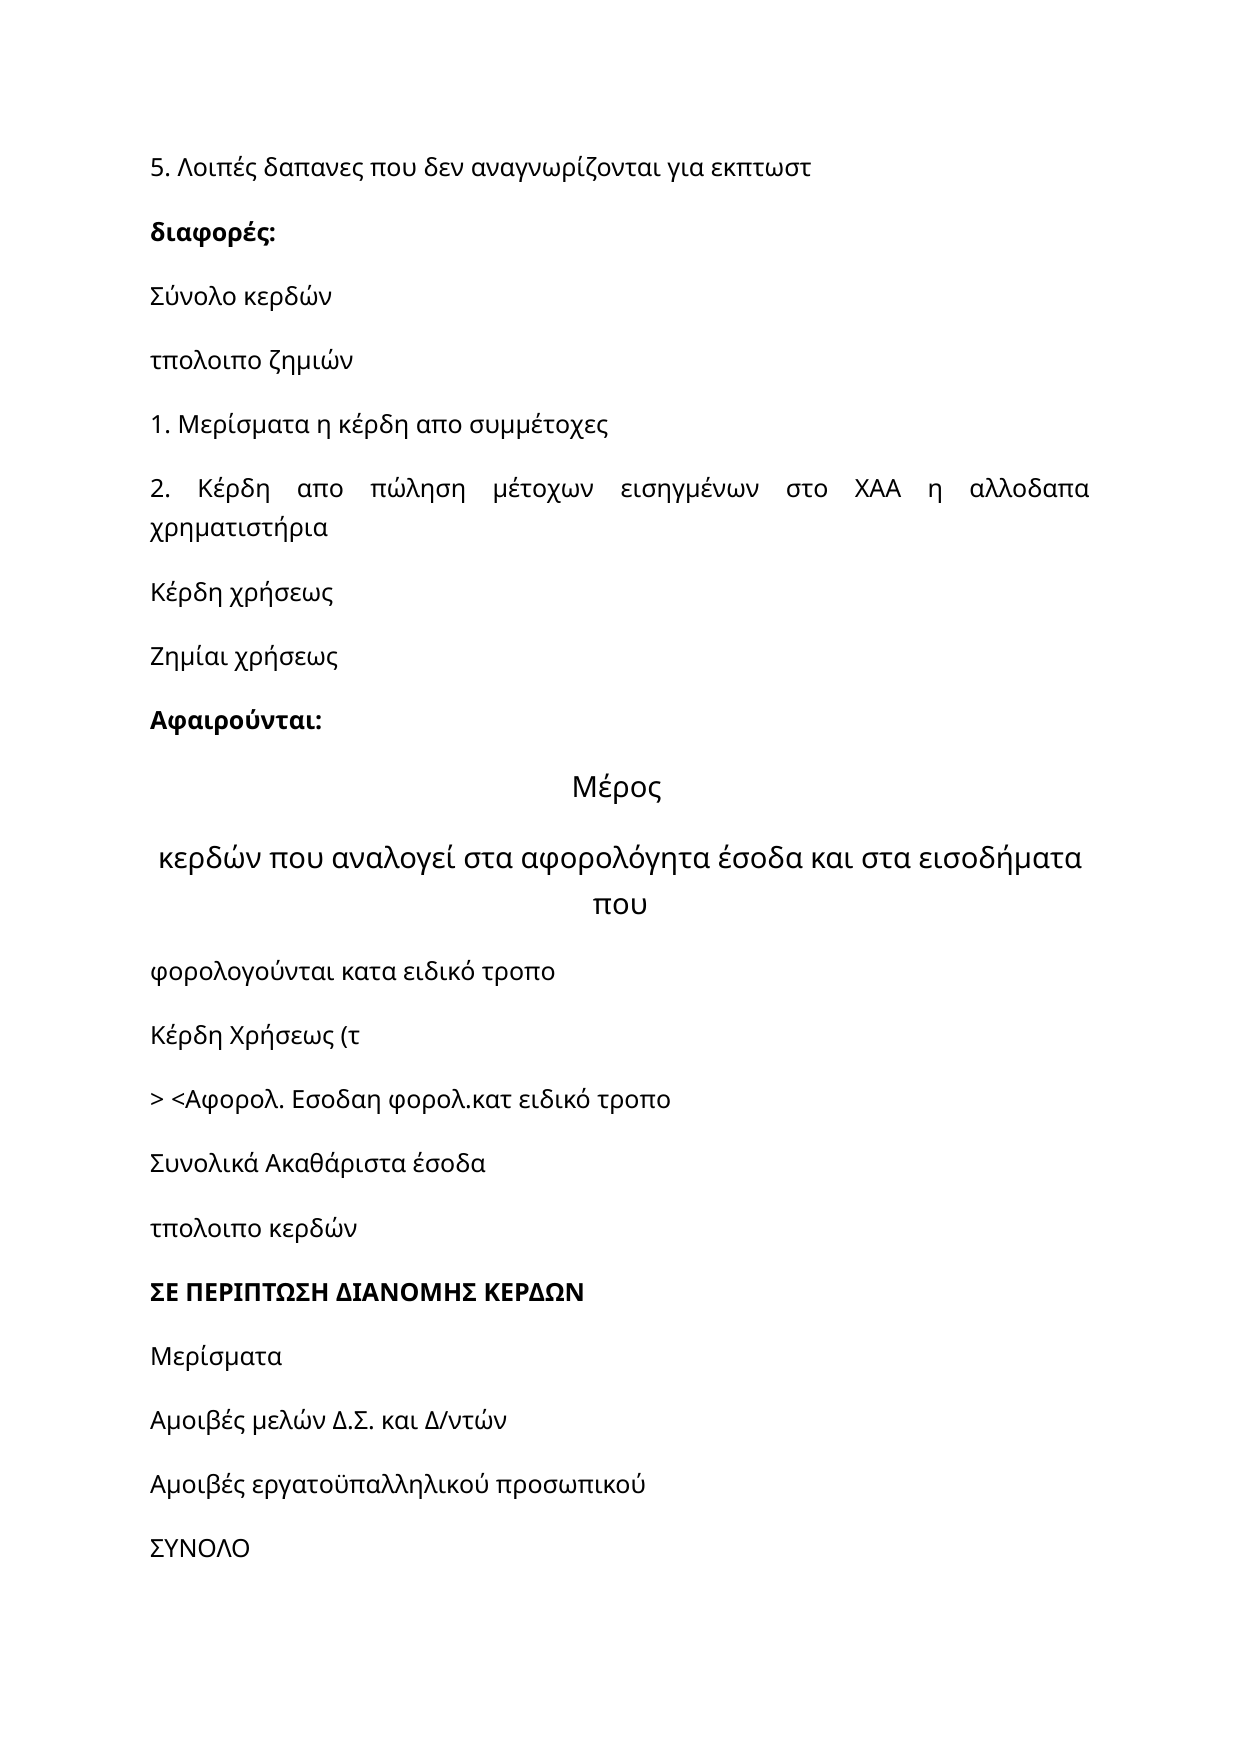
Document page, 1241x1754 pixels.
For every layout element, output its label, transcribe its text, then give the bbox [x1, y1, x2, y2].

text 2. Κέρδη απο πώληση μέτοχων εισηγμένων στο ΧΑΑ η αλλοδαπα χρηματιστήρια [150, 471, 1090, 544]
text Αμοιβές εργατοϋπαλληλικού προσωπικού [150, 1467, 1090, 1501]
subtitle κερδών που αναλογεί στα αφορολόγητα έσοδα και στα εισοδήματα που [150, 837, 1090, 923]
text τπολοιπο ζημιών [150, 342, 1090, 377]
text διαφορές: [150, 214, 1090, 248]
text 1. Μερίσματα η κέρδη απο συμμέτοχες [150, 407, 1090, 441]
text > <Αφορολ. Εσοδαη φορολ.κατ ειδικό τροπο [150, 1082, 1090, 1116]
text φορολογούνται κατα ειδικό τροπο [150, 953, 1090, 988]
text 5. Λοιπές δαπανες που δεν αναγνωρίζονται για εκπτωστ [150, 150, 1090, 184]
text τπολοιπο κερδών [150, 1210, 1090, 1244]
text Αφαιρούνται: [150, 702, 1090, 737]
text Μερίσματα [150, 1338, 1090, 1373]
text Ζημίαι χρήσεως [150, 638, 1090, 672]
text Κέρδη χρήσεως [150, 574, 1090, 608]
text Σύνολο κερδών [150, 278, 1090, 312]
text Κέρδη Χρήσεως (τ [150, 1018, 1090, 1052]
text Συνολικά Ακαθάριστα έσοδα [150, 1146, 1090, 1180]
text Αμοιβές μελών Δ.Σ. και Δ/ντών [150, 1403, 1090, 1437]
text ΣΕ ΠΕΡΙΠΤΩΣΗ ΔΙΑΝΟΜΗΣ ΚΕΡΔΩΝ [150, 1274, 1090, 1308]
subtitle Μέρος [150, 767, 1090, 806]
text ΣΥΝΟΛΟ [150, 1531, 1090, 1565]
